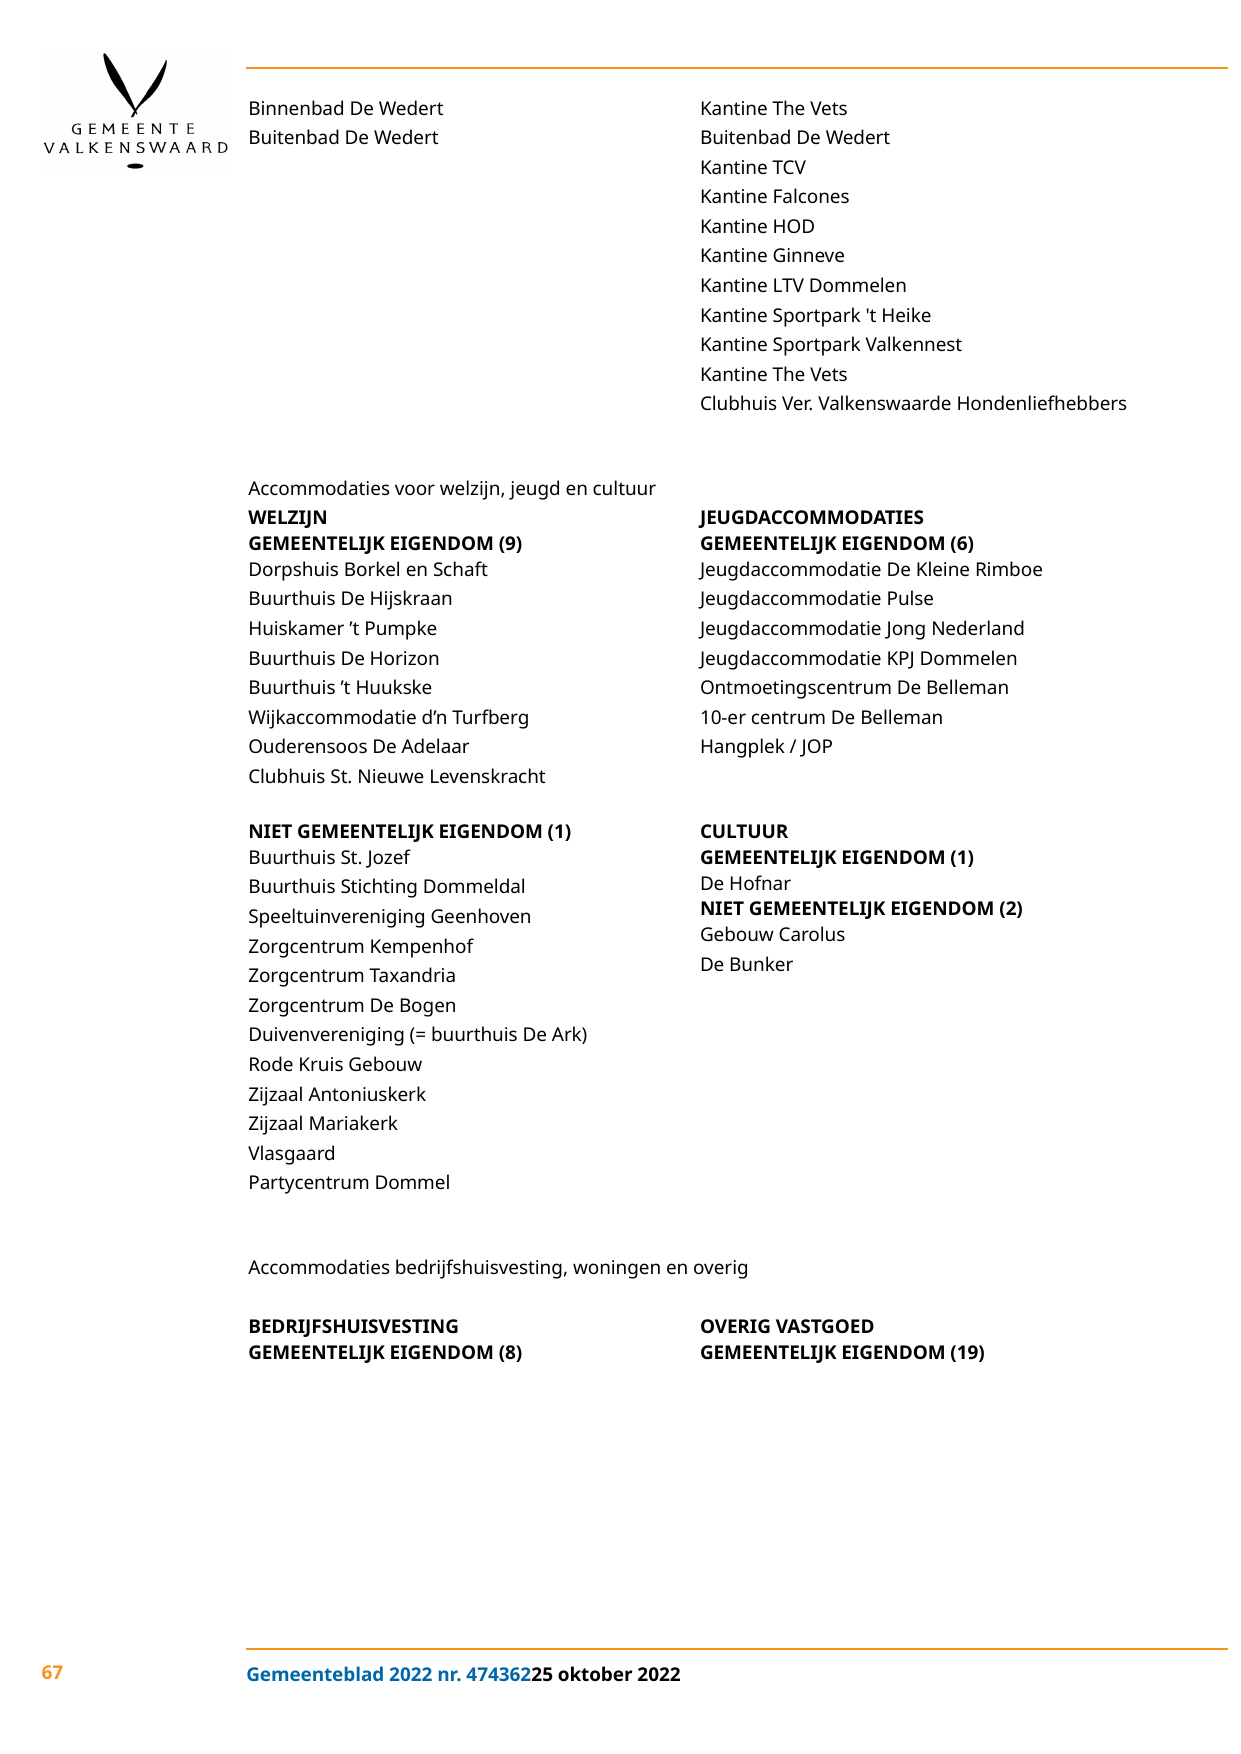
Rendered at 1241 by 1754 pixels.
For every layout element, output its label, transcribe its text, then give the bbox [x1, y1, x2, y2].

text Accommodaties bedrijfshuisvesting, woningen en overig [248, 1254, 1152, 1279]
table_cell NIET GEMEENTELIJK EIGENDOM (1) [248, 819, 700, 844]
table_cell GEMEENTELIJK EIGENDOM (19) [700, 1339, 1152, 1364]
table_cell NIET GEMEENTELIJK EIGENDOM (2) [700, 896, 1152, 921]
table_cell GEMEENTELIJK EIGENDOM (6) [700, 530, 1152, 556]
table_cell [248, 1195, 1152, 1221]
table_header OVERIG VASTGOED [700, 1313, 1152, 1339]
table_cell Buurthuis St. Jozef Buurthuis Stichting Dommeldal Speeltuinvereniging Geenhoven Zorgcentrum Kempenhof Zorgcentrum Taxandria Zorgcentrum De Bogen Duivenvereniging (= buurthuis De Ark) Rode Kruis Gebouw Zijzaal Antoniuskerk Zijzaal Mariakerk Vlasgaard Partycentrum Dommel [248, 844, 700, 1195]
table_header BEDRIJFSHUISVESTING [248, 1313, 700, 1339]
table_cell Dorpshuis Borkel en Schaft Buurthuis De Hijskraan Huiskamer ’t Pumpke Buurthuis De Horizon Buurthuis ’t Huukske Wijkaccommodatie d’n Turfberg Ouderensoos De Adelaar Clubhuis St. Nieuwe Levenskracht [248, 556, 700, 818]
table_cell Kantine The Vets Buitenbad De Wedert Kantine TCV Kantine Falcones Kantine HOD Kantine Ginneve Kantine LTV Dommelen Kantine Sportpark 't Heike Kantine Sportpark Valkennest Kantine The Vets Clubhuis Ver. Valkenswaarde Hondenliefhebbers [700, 95, 1152, 416]
table_header JEUGDACCOMMODATIES [700, 505, 1152, 530]
picture [41, 47, 231, 172]
table_cell Jeugdaccommodatie De Kleine Rimboe Jeugdaccommodatie Pulse Jeugdaccommodatie Jong Nederland Jeugdaccommodatie KPJ Dommelen Ontmoetingscentrum De Belleman 10-er centrum De Belleman Hangplek / JOP [700, 556, 1152, 818]
table_cell De Hofnar [700, 870, 1152, 896]
table_cell [248, 416, 1152, 442]
table_cell Gebouw Carolus De Bunker [700, 921, 1152, 1195]
text Accommodaties voor welzijn, jeugd en cultuur [248, 475, 1152, 501]
table_cell CULTUUR [700, 819, 1152, 844]
table_cell GEMEENTELIJK EIGENDOM (8) [248, 1339, 700, 1364]
table_cell Binnenbad De Wedert Buitenbad De Wedert [248, 95, 700, 416]
table_cell GEMEENTELIJK EIGENDOM (9) [248, 530, 700, 556]
table_header WELZIJN [248, 505, 700, 530]
table_cell GEMEENTELIJK EIGENDOM (1) [700, 844, 1152, 870]
